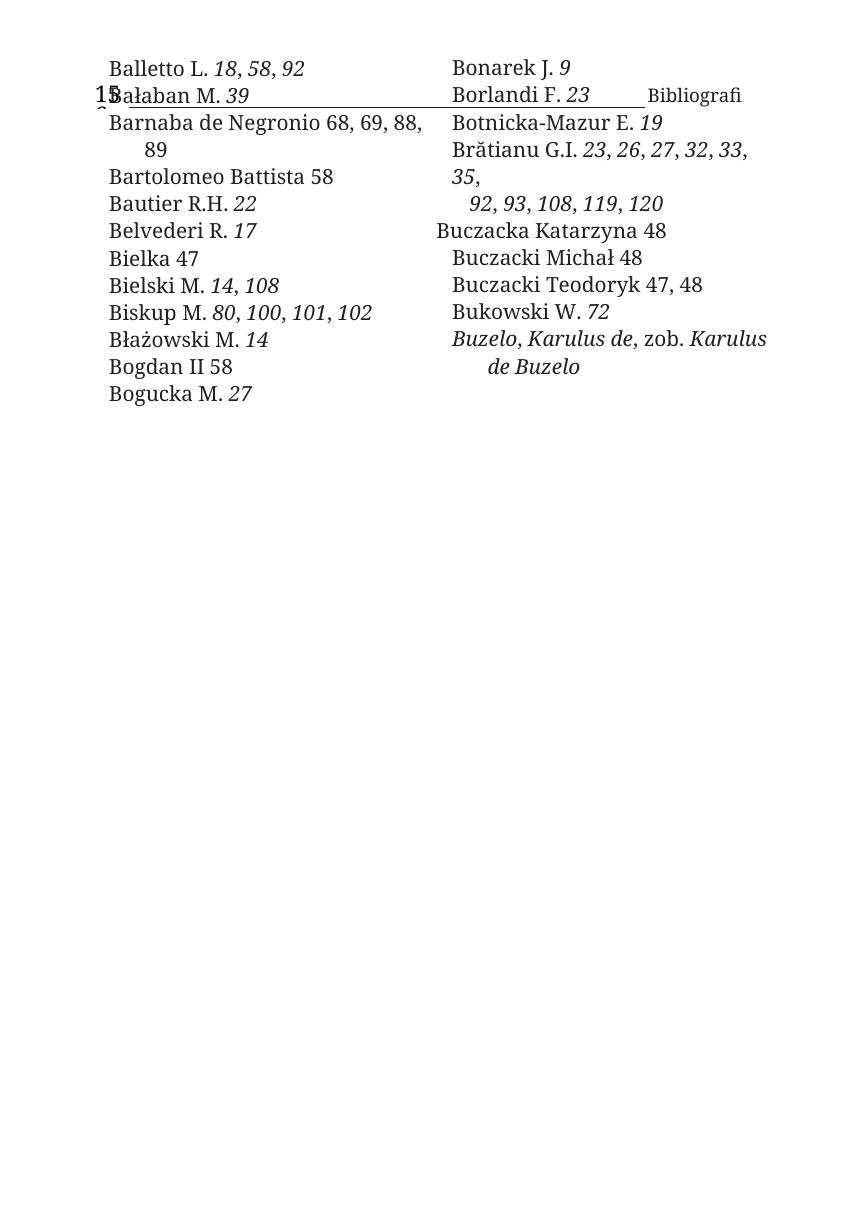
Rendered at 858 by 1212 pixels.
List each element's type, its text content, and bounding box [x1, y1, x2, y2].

text Biskup M. 80, 100, 101, 102 [109, 298, 422, 326]
text Balletto L. 18, 58, 92 [109, 54, 422, 82]
text Bukowski W. 72 [452, 298, 774, 325]
text Bonarek J. 9 [452, 54, 774, 81]
text Buczacki Michał 48 [452, 244, 774, 271]
text Bielka 47 [109, 244, 422, 271]
text Botnicka-Mazur E. 19 [452, 108, 774, 135]
text Bielski M. 14, 108 [109, 271, 422, 298]
text Buczacki Teodoryk 47, 48 [452, 271, 774, 298]
text Błażowski M. 14 [109, 326, 422, 353]
text Bogucka M. 27 [109, 380, 422, 407]
text Bautier R.H. 22 [109, 190, 422, 217]
text Belvederi R. 17 [109, 217, 422, 244]
text Brătianu G.I. 23, 26, 27, 32, 33, 35, [452, 135, 774, 189]
text Bartolomeo Battista 58 [109, 163, 422, 190]
text de Buzelo [487, 352, 774, 380]
text Borlandi F. 23 [452, 81, 774, 108]
text Bałaban M. 39 [109, 82, 422, 107]
text Buzelo, Karulus de, zob. Karulus [452, 325, 774, 352]
text Bogdan II 58 [109, 353, 422, 380]
text 89 [144, 136, 422, 163]
text Barnaba de Negronio 68, 69, 88, [109, 109, 422, 136]
text 92, 93, 108, 119, 120 [426, 189, 666, 217]
text Buczacka Katarzyna 48 [426, 217, 666, 244]
